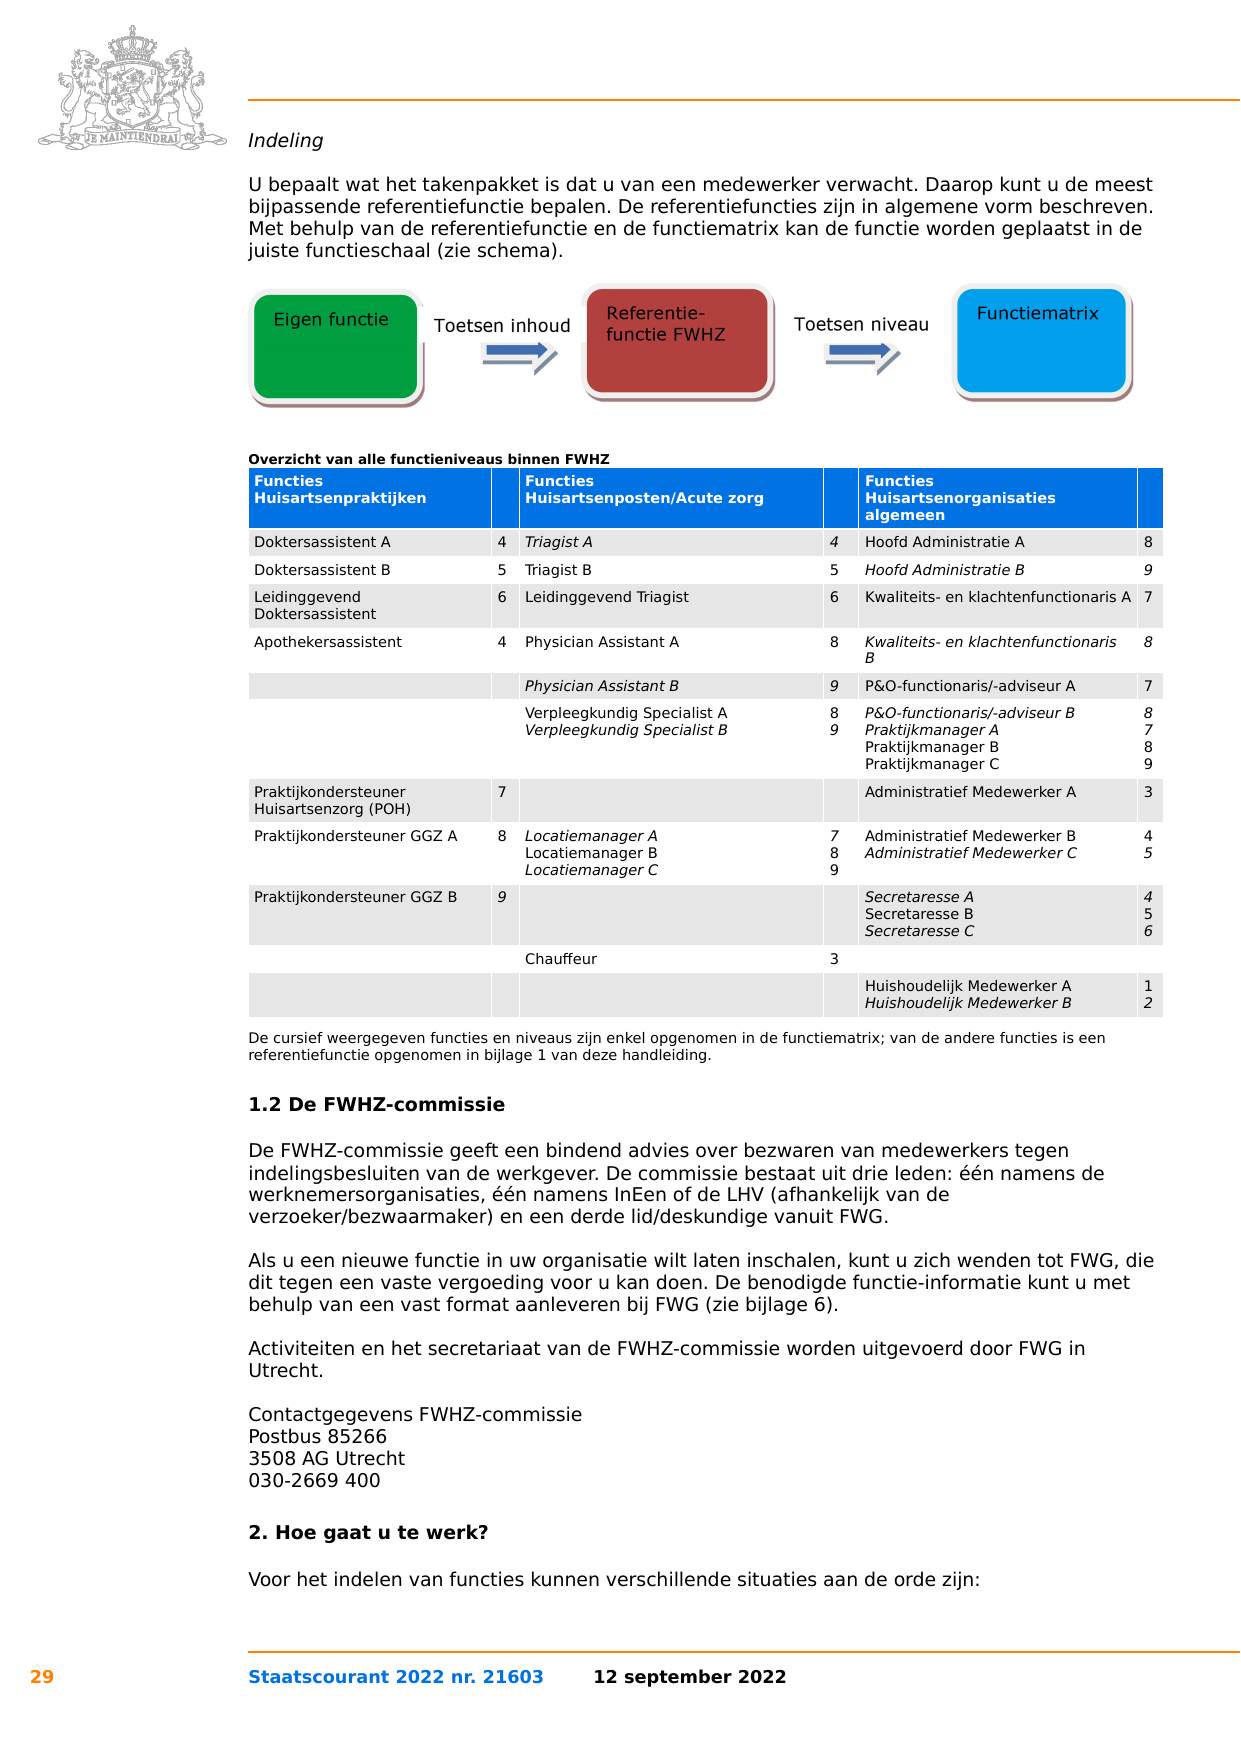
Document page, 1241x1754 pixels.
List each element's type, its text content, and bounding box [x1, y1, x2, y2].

table_cell 7 [1138, 584, 1163, 628]
table_cell [492, 701, 519, 778]
table_cell Administratief Medewerker A [859, 779, 1137, 822]
table_cell [249, 701, 491, 778]
table_cell Hoofd Administratie B [859, 557, 1137, 583]
table_cell [520, 779, 823, 822]
table_cell Verpleegkundig Specialist A Verpleegkundig Specialist B [520, 701, 823, 778]
table_cell [249, 946, 491, 972]
text Postbus 85266 [248, 1426, 1163, 1448]
table_cell 4 5 [1138, 823, 1163, 883]
table_cell [824, 885, 858, 945]
table_cell [249, 973, 491, 1017]
text De FWHZ-commissie geeft een bindend advies over bezwaren van medewerkers tegen indelingsbesluiten van de werkgever. De commissie bestaat uit drie leden: één namens de werknemersorganisaties, één namens InEen of de LHV (afhankelijk van de verzoeker/bezwaarmaker) en een derde lid/deskundige vanuit FWG. [248, 1140, 1163, 1228]
table_cell [824, 779, 858, 822]
table_cell Triagist A [520, 530, 823, 556]
table_cell 5 [492, 557, 519, 583]
table_cell [492, 468, 519, 528]
table_cell 3 [824, 946, 858, 972]
table_cell 8 [1138, 530, 1163, 556]
table_cell Kwaliteits- en klachtenfunctionaris A [859, 584, 1137, 628]
table_cell P&O-functionaris/-adviseur B Praktijkmanager A Praktijkmanager B Praktijkmanager C [859, 701, 1137, 778]
table_cell 9 [824, 673, 858, 699]
table_cell Locatiemanager A Locatiemanager B Locatiemanager C [520, 823, 823, 883]
table_cell 9 [492, 885, 519, 945]
table_cell Functies Huisartsenorganisaties algemeen [859, 468, 1137, 528]
table_cell 6 [824, 584, 858, 628]
table_cell Hoofd Administratie A [859, 530, 1137, 556]
table_cell [1138, 946, 1163, 972]
table_cell 6 [492, 584, 519, 628]
table_cell 9 [1138, 557, 1163, 583]
table_cell Leidinggevend Doktersassistent [249, 584, 491, 628]
table_cell [492, 973, 519, 1017]
picture [38, 25, 227, 150]
table_cell 4 [492, 629, 519, 672]
table_cell P&O-functionaris/-adviseur A [859, 673, 1137, 699]
table_cell 8 [824, 629, 858, 672]
picture [248, 283, 1134, 408]
table_cell Secretaresse A Secretaresse B Secretaresse C [859, 885, 1137, 945]
text 030-2669 400 [248, 1470, 1163, 1492]
table_cell Functies Huisartsenpraktijken [249, 468, 491, 528]
table_cell [520, 885, 823, 945]
table_cell Leidinggevend Triagist [520, 584, 823, 628]
text 3508 AG Utrecht [248, 1448, 1163, 1470]
subtitle 2. Hoe gaat u te werk? [248, 1522, 1163, 1544]
subtitle 1.2 De FWHZ-commissie [248, 1093, 1163, 1115]
text Als u een nieuwe functie in uw organisatie wilt laten inschalen, kunt u zich wenden tot FWG, die dit tegen een vaste vergoeding voor u kan doen. De benodigde functie-informatie kunt u met behulp van een vast format aanleveren bij FWG (zie bijlage 6). [248, 1250, 1163, 1316]
table_cell Physician Assistant B [520, 673, 823, 699]
table_cell [859, 946, 1137, 972]
table_cell 8 [492, 823, 519, 883]
table_cell 4 [492, 530, 519, 556]
table_cell 1 2 [1138, 973, 1163, 1017]
table_cell Kwaliteits- en klachtenfunctionaris B [859, 629, 1137, 672]
table_cell Administratief Medewerker B Administratief Medewerker C [859, 823, 1137, 883]
table_header Overzicht van alle functieniveaus binnen FWHZ [248, 451, 1163, 467]
table_cell [824, 973, 858, 1017]
table_cell 8 9 [824, 701, 858, 778]
subtitle Indeling [248, 130, 1163, 152]
table_cell Apothekersassistent [249, 629, 491, 672]
table_cell Doktersassistent A [249, 530, 491, 556]
text Voor het indelen van functies kunnen verschillende situaties aan de orde zijn: [248, 1569, 1163, 1591]
table_cell Chauffeur [520, 946, 823, 972]
table_cell De cursief weergegeven functies en niveaus zijn enkel opgenomen in de functiematrix; van de andere functies is een referentiefunctie opgenomen in bijlage 1 van deze handleiding. [248, 1018, 1163, 1063]
table_cell Huishoudelijk Medewerker A Huishoudelijk Medewerker B [859, 973, 1137, 1017]
table_cell [824, 468, 858, 528]
table_cell Functies Huisartsenposten/Acute zorg [520, 468, 823, 528]
table_cell Praktijkondersteuner GGZ A [249, 823, 491, 883]
table_cell 7 [1138, 673, 1163, 699]
text U bepaalt wat het takenpakket is dat u van een medewerker verwacht. Daarop kunt u de meest bijpassende referentiefunctie bepalen. De referentiefuncties zijn in algemene vorm beschreven. Met behulp van de referentiefunctie en de functiematrix kan de functie worden geplaatst in de juiste functieschaal (zie schema). [248, 174, 1163, 262]
table_cell [249, 673, 491, 699]
table_cell 7 8 9 [824, 823, 858, 883]
text Activiteiten en het secretariaat van de FWHZ-commissie worden uitgevoerd door FWG in Utrecht. [248, 1338, 1163, 1382]
table_cell Doktersassistent B [249, 557, 491, 583]
table_cell 4 [824, 530, 858, 556]
table_cell 8 [1138, 629, 1163, 672]
table_cell 7 [492, 779, 519, 822]
table_cell 5 [824, 557, 858, 583]
text Contactgegevens FWHZ-commissie [248, 1404, 1163, 1426]
table_cell Praktijkondersteuner Huisartsenzorg (POH) [249, 779, 491, 822]
table_cell Physician Assistant A [520, 629, 823, 672]
table_cell [1138, 468, 1163, 528]
table_cell [492, 673, 519, 699]
table_cell 3 [1138, 779, 1163, 822]
table_cell [492, 946, 519, 972]
table_cell Triagist B [520, 557, 823, 583]
table_cell 4 5 6 [1138, 885, 1163, 945]
table_cell [520, 973, 823, 1017]
table_cell 8 7 8 9 [1138, 701, 1163, 778]
table_cell Praktijkondersteuner GGZ B [249, 885, 491, 945]
